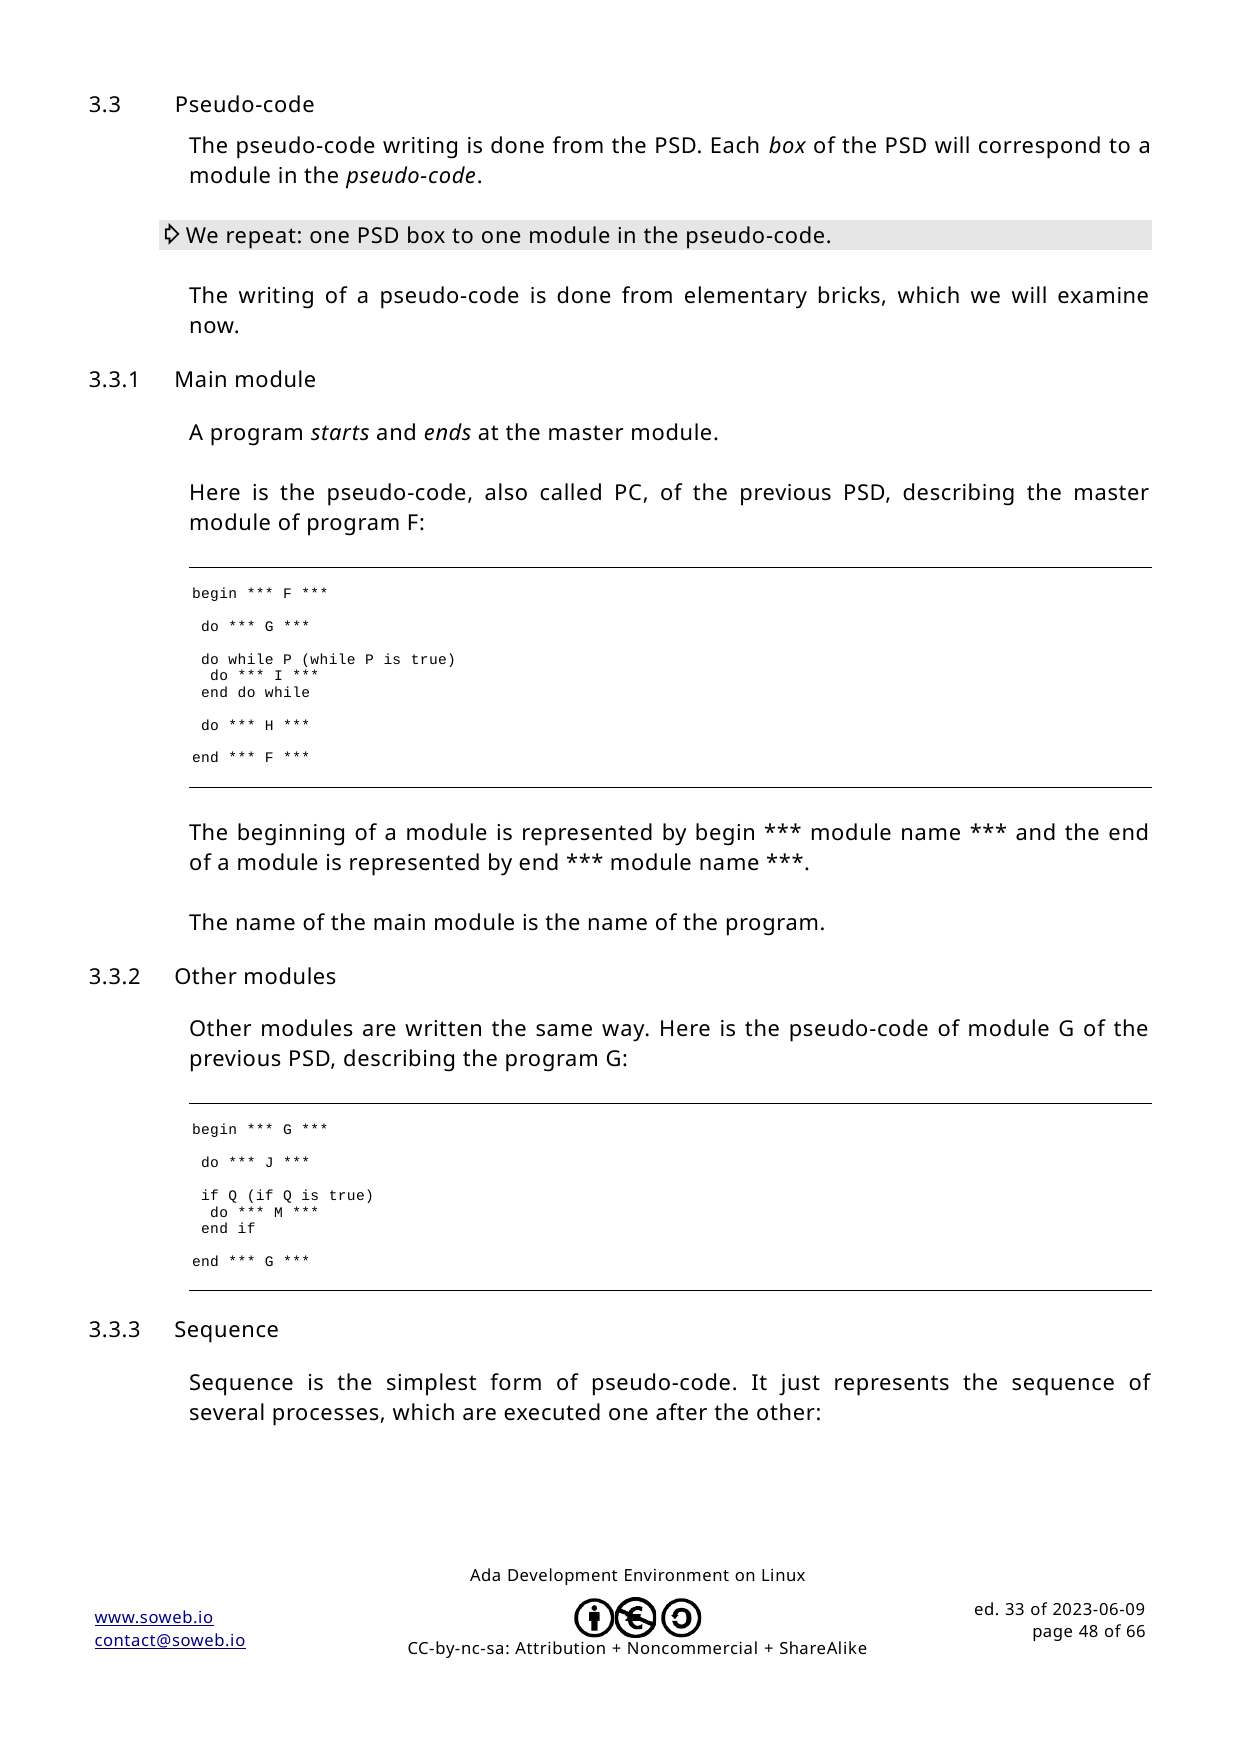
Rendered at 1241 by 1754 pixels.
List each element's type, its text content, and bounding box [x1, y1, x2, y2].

list do *** G *** [189, 600, 1152, 633]
picture [660, 1597, 702, 1638]
list do *** I *** [189, 666, 1152, 682]
list We repeat: one PSD box to one module in the pseudo-code. [159, 220, 1152, 250]
text Here is the pseudo-code, also called PC, of the previous PSD, describing the master module of program F: [189, 477, 1152, 537]
list end if [189, 1218, 1152, 1235]
subtitle Main module [88, 364, 1152, 405]
picture [573, 1597, 657, 1638]
text The pseudo-code writing is done from the PSD. Each box of the PSD will correspond to a module in the pseudo-code. [189, 130, 1152, 190]
text The beginning of a module is represented by begin *** module name *** and the end of a module is represented by end *** module name ***. [189, 817, 1152, 877]
text The writing of a pseudo-code is done from elementary bricks, which we will examine now. [189, 280, 1152, 340]
list end *** F *** [189, 731, 1152, 787]
text Other modules are written the same way. Here is the pseudo-code of module G of the previous PSD, describing the program G: [189, 1013, 1152, 1073]
list end do while [189, 682, 1152, 698]
list do *** M *** [189, 1202, 1152, 1218]
subtitle Sequence [88, 1314, 1152, 1355]
list do while P (while P is true) [189, 633, 1152, 666]
list if Q (if Q is true) [189, 1169, 1152, 1202]
subtitle Pseudo-code [88, 88, 1152, 118]
list begin *** G *** [189, 1104, 1152, 1136]
list do *** H *** [189, 698, 1152, 731]
list begin *** F *** [189, 568, 1152, 600]
text A program starts and ends at the master module. [189, 417, 1152, 447]
text The name of the main module is the name of the program. [189, 907, 1152, 937]
list do *** J *** [189, 1136, 1152, 1169]
subtitle Other modules [88, 960, 1152, 1001]
list end *** G *** [189, 1235, 1152, 1290]
text Sequence is the simplest form of pseudo-code. It just represents the sequence of several processes, which are executed one after the other: [189, 1367, 1152, 1427]
